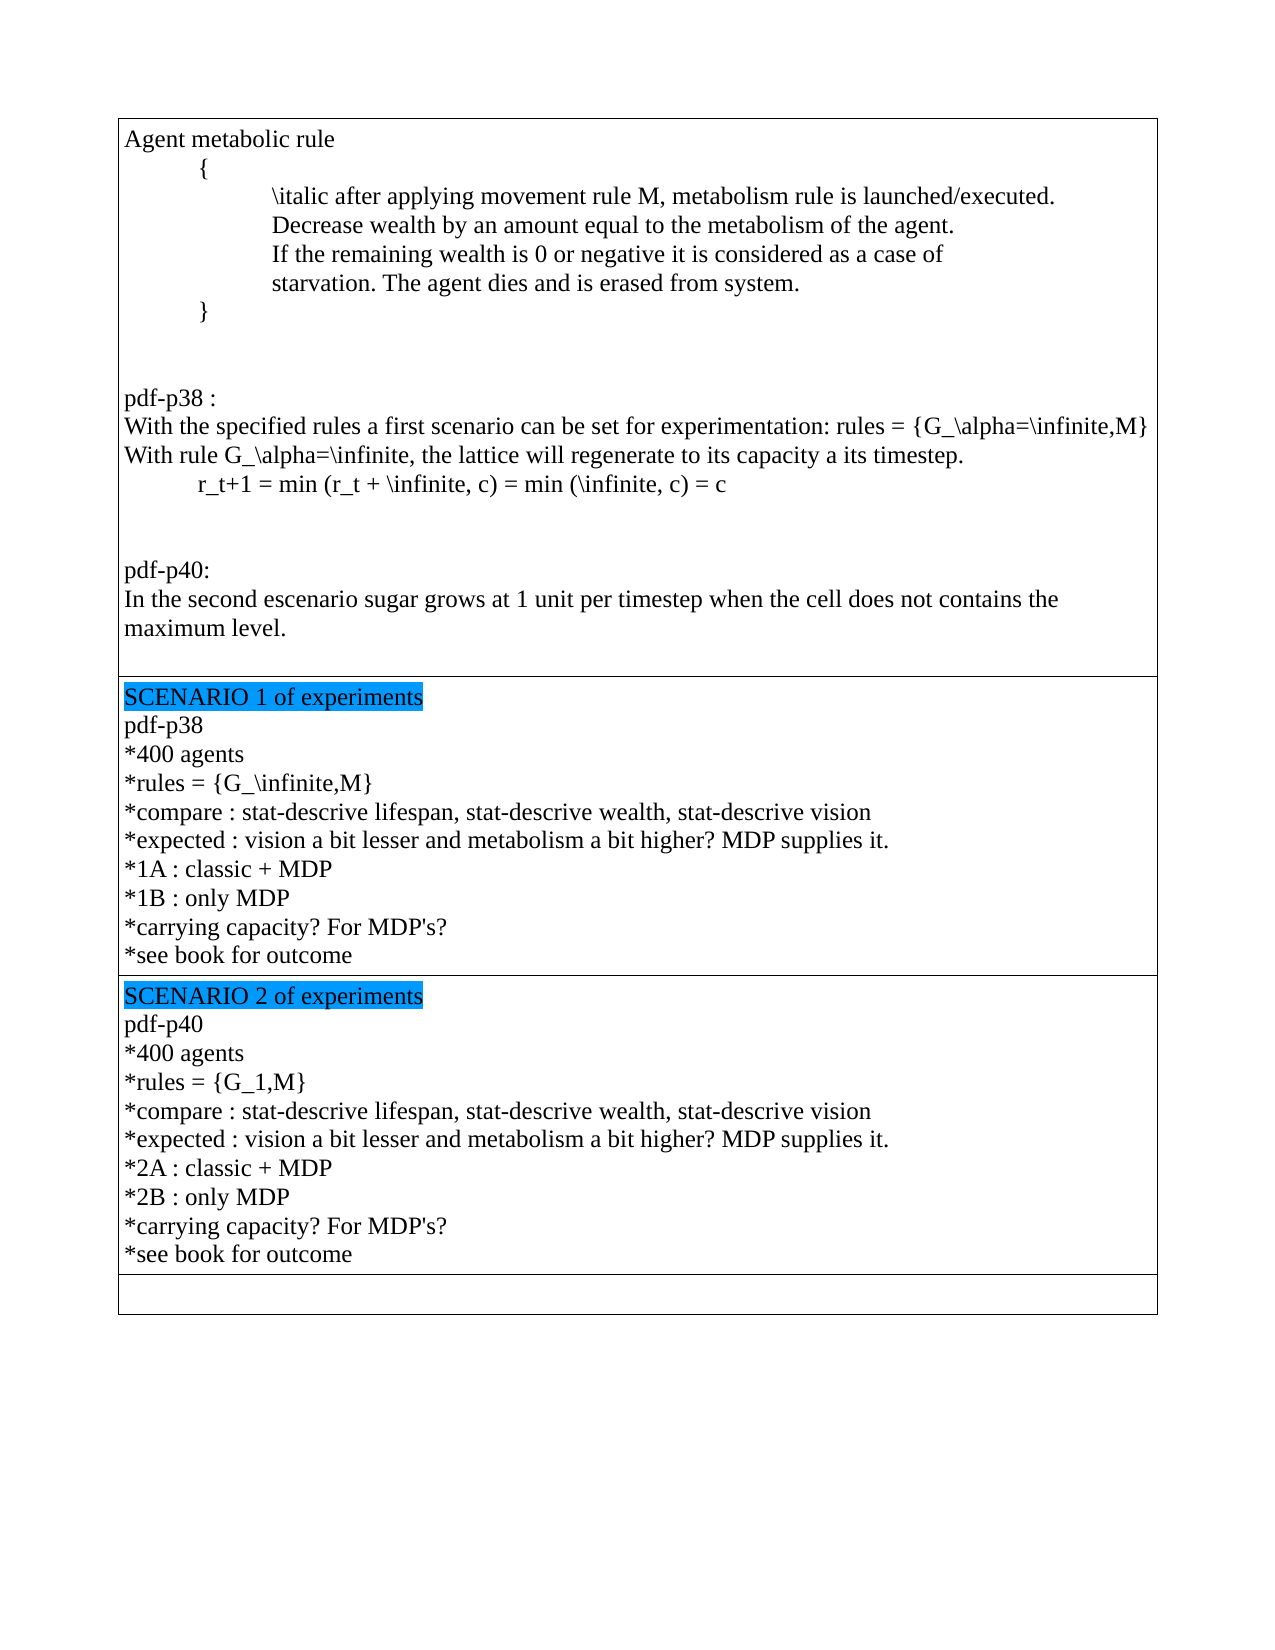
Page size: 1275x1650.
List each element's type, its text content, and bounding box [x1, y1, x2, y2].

table_cell [119, 1275, 1157, 1314]
table_cell Agent metabolic rule { \italic after applying movement rule M, metabolism rule is launched/executed. Decrease wealth by an amount equal to the metabolism of the agent. If the remaining wealth is 0 or negative it is considered as a case of starvation. The agent dies and is erased from system. } pdf-p38 : With the specified rules a first scenario can be set for experimentation: rules = {G_\alpha=\infinite,M} With rule G_\alpha=\infinite, the lattice will regenerate to its capacity a its timestep. r_t+1 = min (r_t + \infinite, c) = min (\infinite, c) = c pdf-p40: In the second escenario sugar grows at 1 unit per timestep when the cell does not contains the maximum level. [119, 119, 1157, 676]
table_cell SCENARIO 1 of experiments pdf-p38 *400 agents *rules = {G_\infinite,M} *compare : stat-descrive lifespan, stat-descrive wealth, stat-descrive vision *expected : vision a bit lesser and metabolism a bit higher? MDP supplies it. *1A : classic + MDP *1B : only MDP *carrying capacity? For MDP's? *see book for outcome [119, 677, 1157, 975]
table_cell SCENARIO 2 of experiments pdf-p40 *400 agents *rules = {G_1,M} *compare : stat-descrive lifespan, stat-descrive wealth, stat-descrive vision *expected : vision a bit lesser and metabolism a bit higher? MDP supplies it. *2A : classic + MDP *2B : only MDP *carrying capacity? For MDP's? *see book for outcome [119, 976, 1157, 1274]
